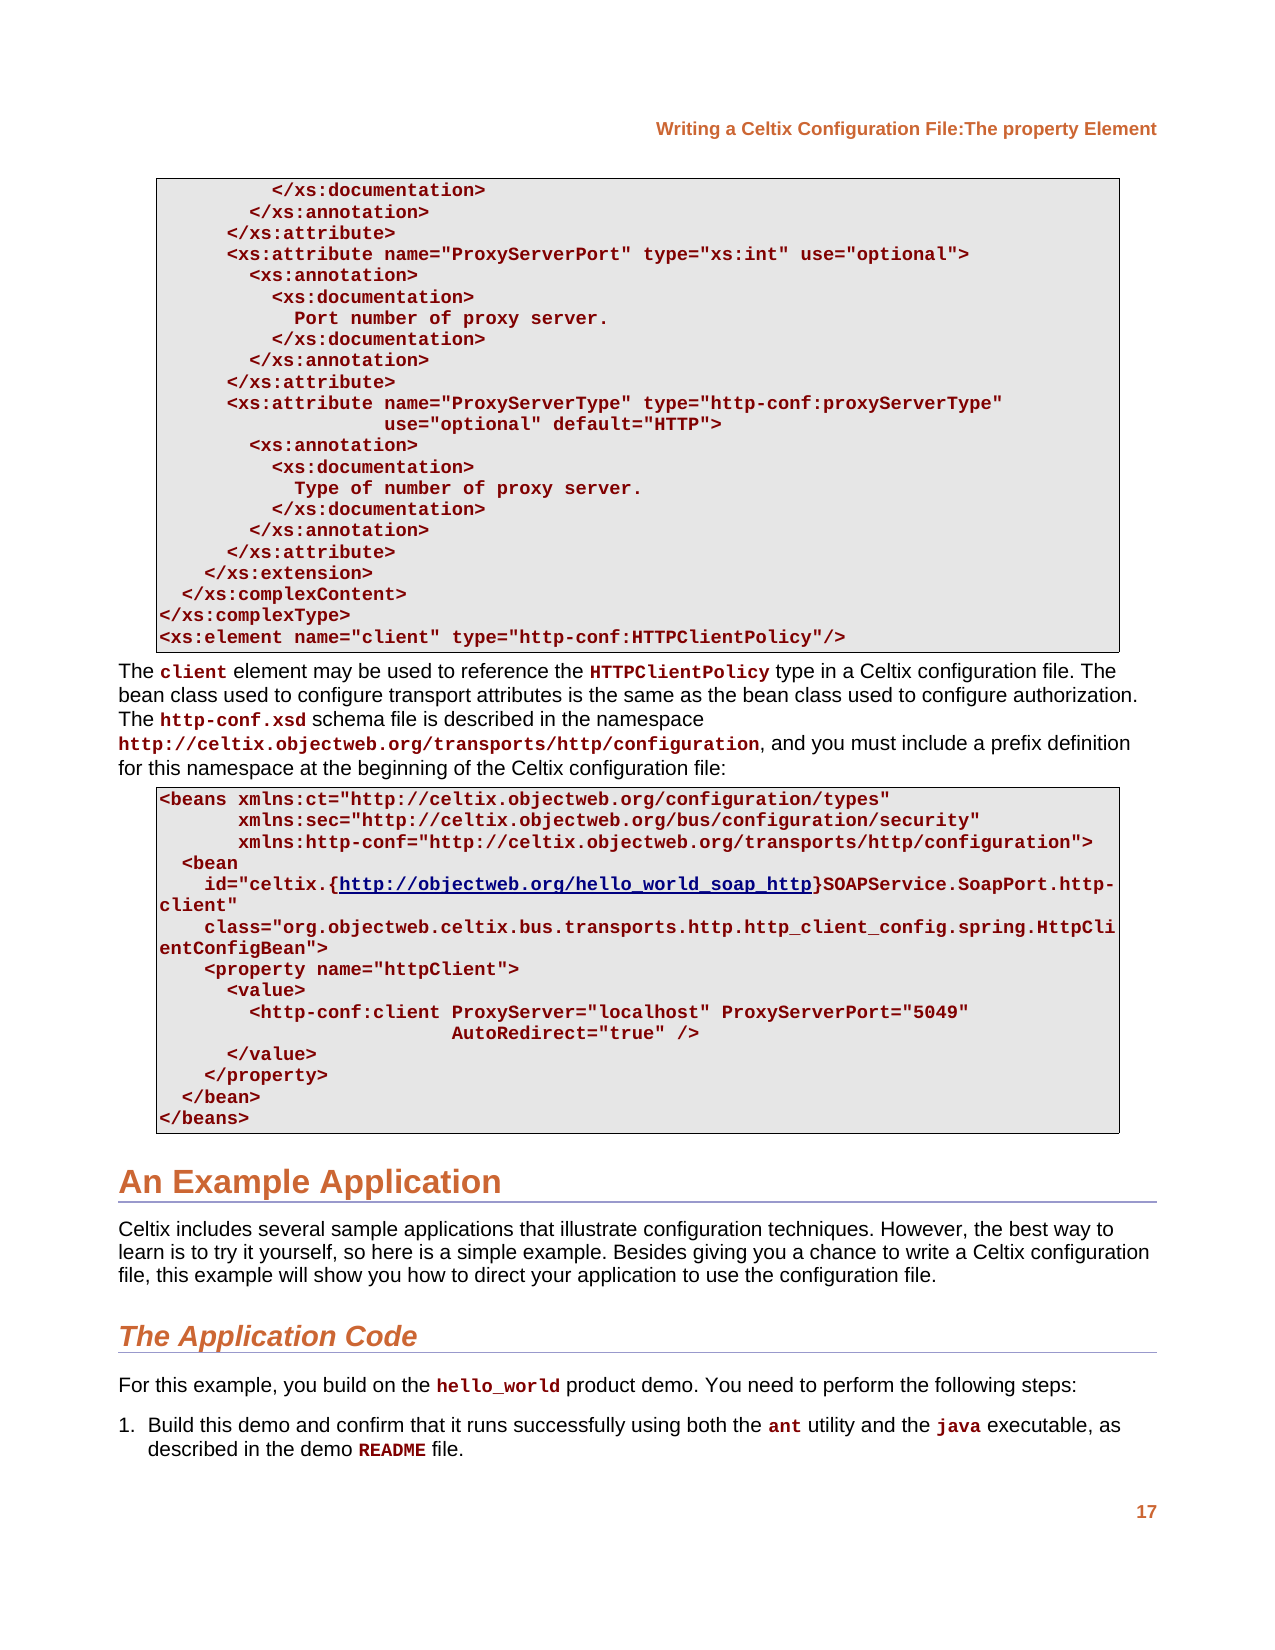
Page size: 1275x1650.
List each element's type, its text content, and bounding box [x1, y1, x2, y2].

text <http-conf:client ProxyServer="localhost" ProxyServerPort="5049" [157, 999, 1119, 1021]
list Build this demo and confirm that it runs successfully using both the ant utility and the java executable, as described in the demo README file. [118, 1413, 1157, 1462]
text <value> [157, 978, 1119, 999]
text AutoRedirect="true" /> [157, 1021, 1119, 1042]
text </xs:attribute> [157, 539, 1119, 561]
text <xs:annotation> [157, 433, 1119, 454]
text For this example, you build on the hello_world product demo. You need to perform the following steps: [118, 1373, 1157, 1398]
text </xs:complexContent> [157, 582, 1119, 603]
text </xs:attribute> [157, 369, 1119, 391]
text <xs:documentation> [157, 284, 1119, 306]
text Type of number of proxy server. [157, 476, 1119, 497]
subtitle The Application Code [118, 1320, 1157, 1352]
text <xs:documentation> [157, 454, 1119, 476]
text </xs:complexType> [157, 603, 1119, 624]
text xmlns:http-conf="http://celtix.objectweb.org/transports/http/configuration"> [157, 829, 1119, 851]
text </xs:annotation> [157, 518, 1119, 539]
text </value> [157, 1042, 1119, 1063]
text <xs:attribute name="ProxyServerPort" type="xs:int" use="optional"> [157, 242, 1119, 263]
text <xs:attribute name="ProxyServerType" type="http-conf:proxyServerType" [157, 391, 1119, 412]
text id="celtix.{http://objectweb.org/hello_world_soap_http}SOAPService.SoapPort.http-client" [157, 872, 1119, 914]
text <bean [157, 851, 1119, 872]
text use="optional" default="HTTP"> [157, 412, 1119, 433]
text </bean> [157, 1084, 1119, 1106]
text class="org.objectweb.celtix.bus.transports.http.http_client_config.spring.HttpClientConfigBean"> [157, 914, 1119, 957]
text </xs:documentation> [157, 327, 1119, 348]
subtitle An Example Application [118, 1163, 1157, 1201]
text <beans xmlns:ct="http://celtix.objectweb.org/configuration/types" [157, 788, 1119, 808]
text </property> [157, 1063, 1119, 1084]
text Celtix includes several sample applications that illustrate configuration techniques. However, the best way to learn is to try it yourself, so here is a simple example. Besides giving you a chance to write a Celtix configuration file, this example will show you how to direct your application to use the configuration file. [118, 1218, 1157, 1287]
text </xs:attribute> [157, 221, 1119, 242]
text </xs:documentation> [157, 179, 1119, 199]
text xmlns:sec="http://celtix.objectweb.org/bus/configuration/security" [157, 808, 1119, 829]
text </xs:documentation> [157, 497, 1119, 518]
text Port number of proxy server. [157, 306, 1119, 327]
text </xs:annotation> [157, 348, 1119, 369]
text <property name="httpClient"> [157, 957, 1119, 978]
text </beans> [157, 1106, 1119, 1133]
text <xs:annotation> [157, 263, 1119, 284]
text <xs:element name="client" type="http-conf:HTTPClientPolicy"/> [157, 624, 1119, 652]
text </xs:extension> [157, 561, 1119, 582]
text The client element may be used to reference the HTTPClientPolicy type in a Celtix configuration file. The bean class used to configure transport attributes is the same as the bean class used to configure authorization. The http-conf.xsd schema file is described in the namespace http://celtix.objectweb.org/transports/http/configuration, and you must include a prefix definition for this namespace at the beginning of the Celtix configuration file: [118, 659, 1157, 779]
text </xs:annotation> [157, 199, 1119, 221]
